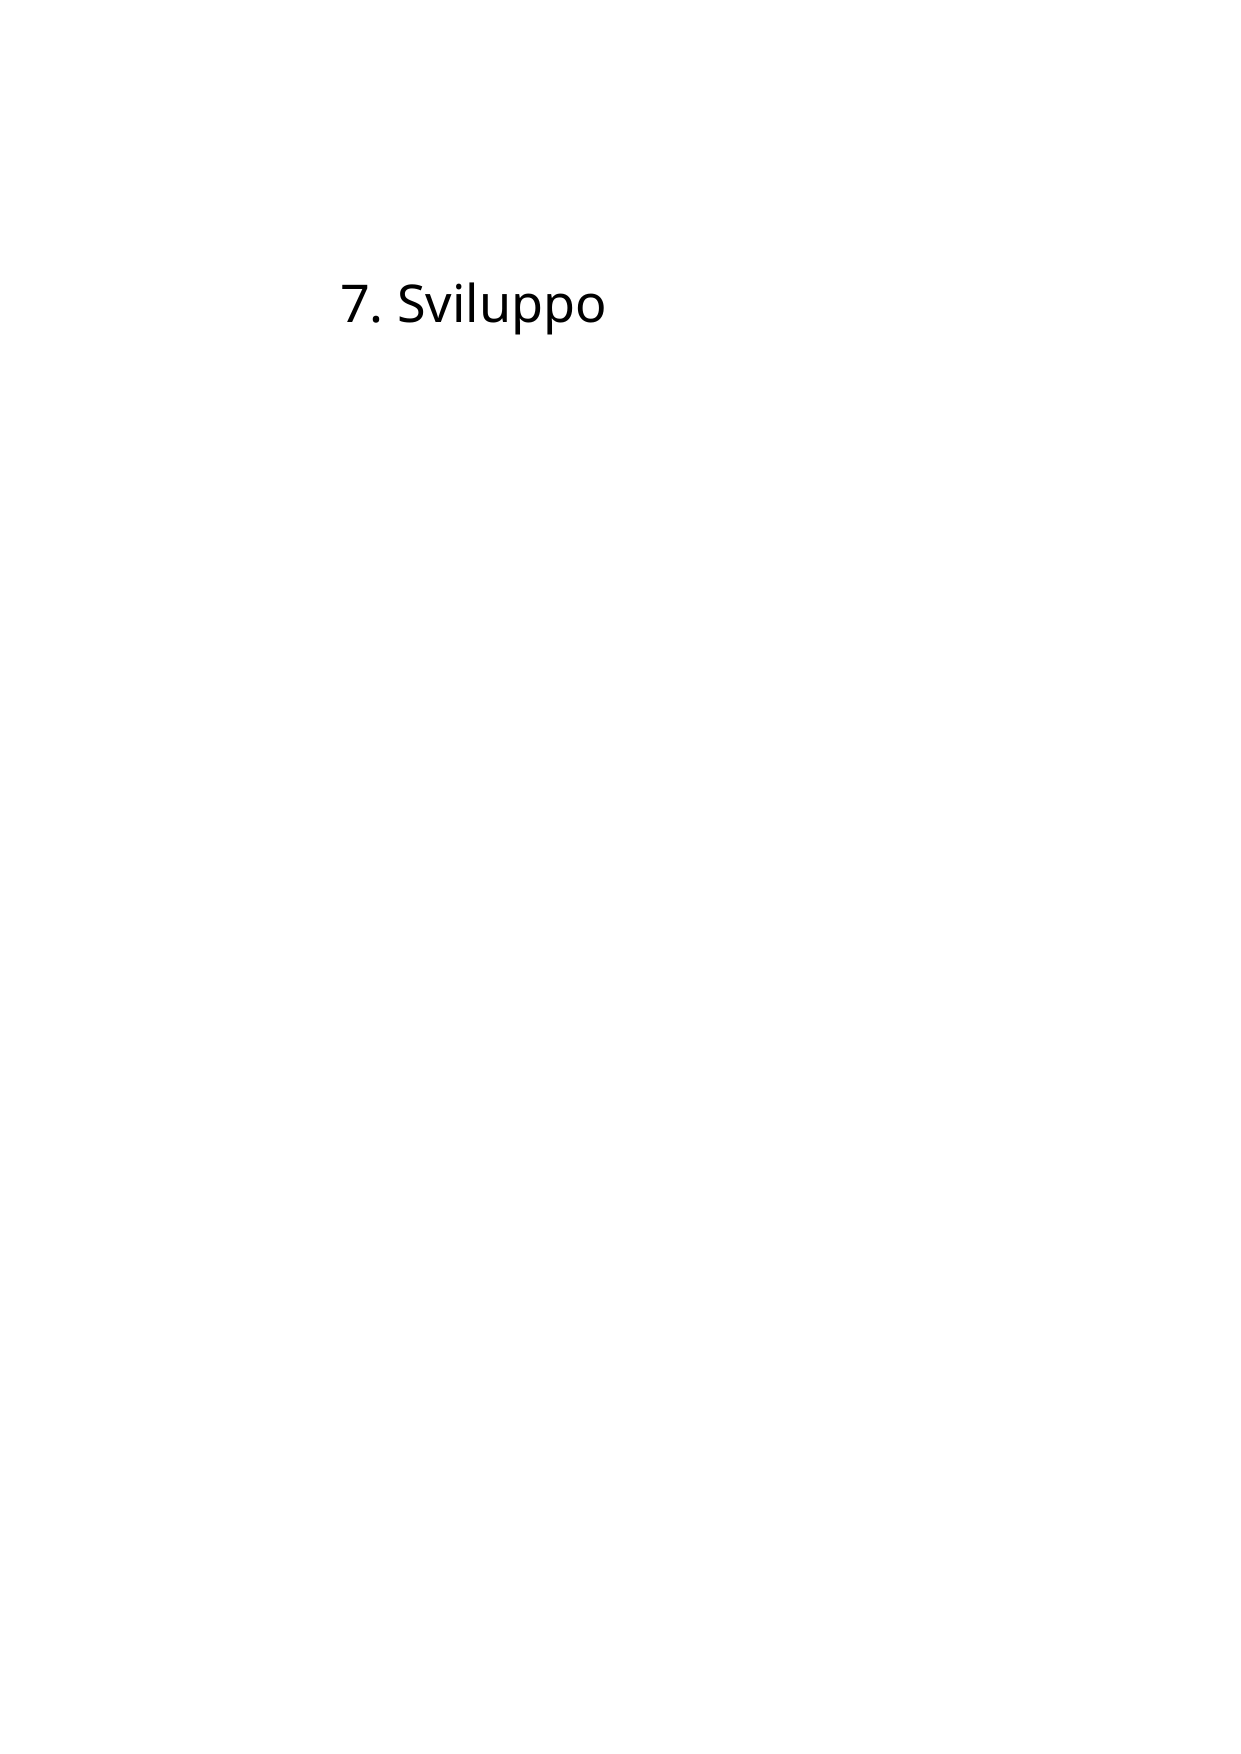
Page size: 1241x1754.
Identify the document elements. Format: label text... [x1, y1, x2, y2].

text 7. Sviluppo [340, 267, 1122, 338]
